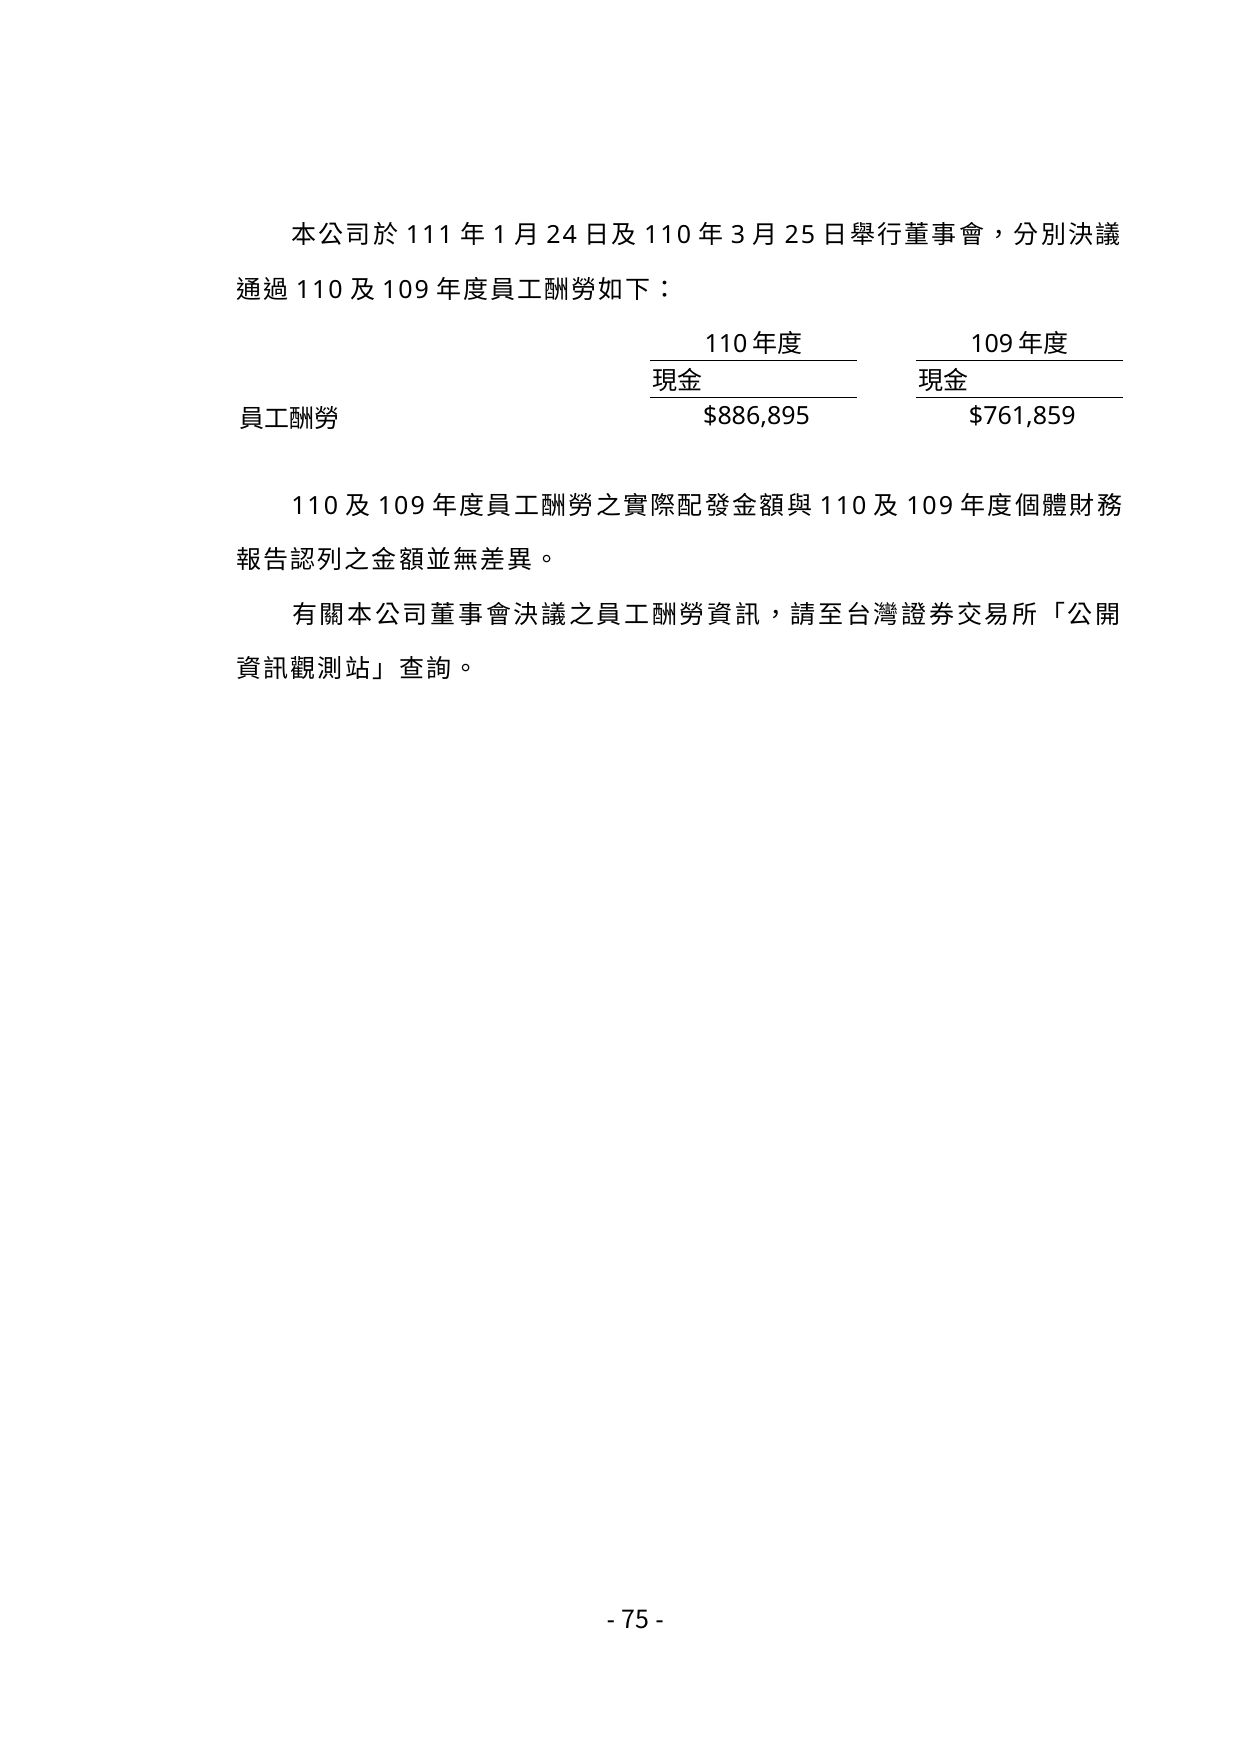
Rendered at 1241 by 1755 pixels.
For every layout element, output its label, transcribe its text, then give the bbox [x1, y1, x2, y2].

table_cell [591, 397, 650, 434]
table_cell 現金 [916, 361, 1122, 397]
table_cell $ 761,859 [916, 398, 1122, 434]
table_header 110年度 [650, 324, 857, 360]
table_cell [591, 360, 650, 397]
table_header 109年度 [916, 324, 1122, 360]
text 110及109年度員工酬勞之實際配發金額與110及109年度個體財務報告認列之金額並無差異。 [236, 485, 1122, 576]
table_header [236, 324, 591, 360]
table_header [591, 324, 650, 360]
table_header [857, 324, 916, 360]
table_cell 員工酬勞 [236, 397, 591, 434]
table_cell [857, 397, 916, 434]
table_cell 現金 [650, 361, 857, 397]
text 有關本公司董事會決議之員工酬勞資訊，請至台灣證券交易所「公開資訊觀測站」查詢。 [236, 594, 1122, 685]
text 本公司於111年1月24日及110年3月25日舉行董事會，分別決議通過110及109年度員工酬勞如下： [236, 215, 1122, 305]
table_cell $ 886,895 [650, 398, 857, 434]
table_cell [857, 360, 916, 397]
table_cell [236, 360, 591, 397]
